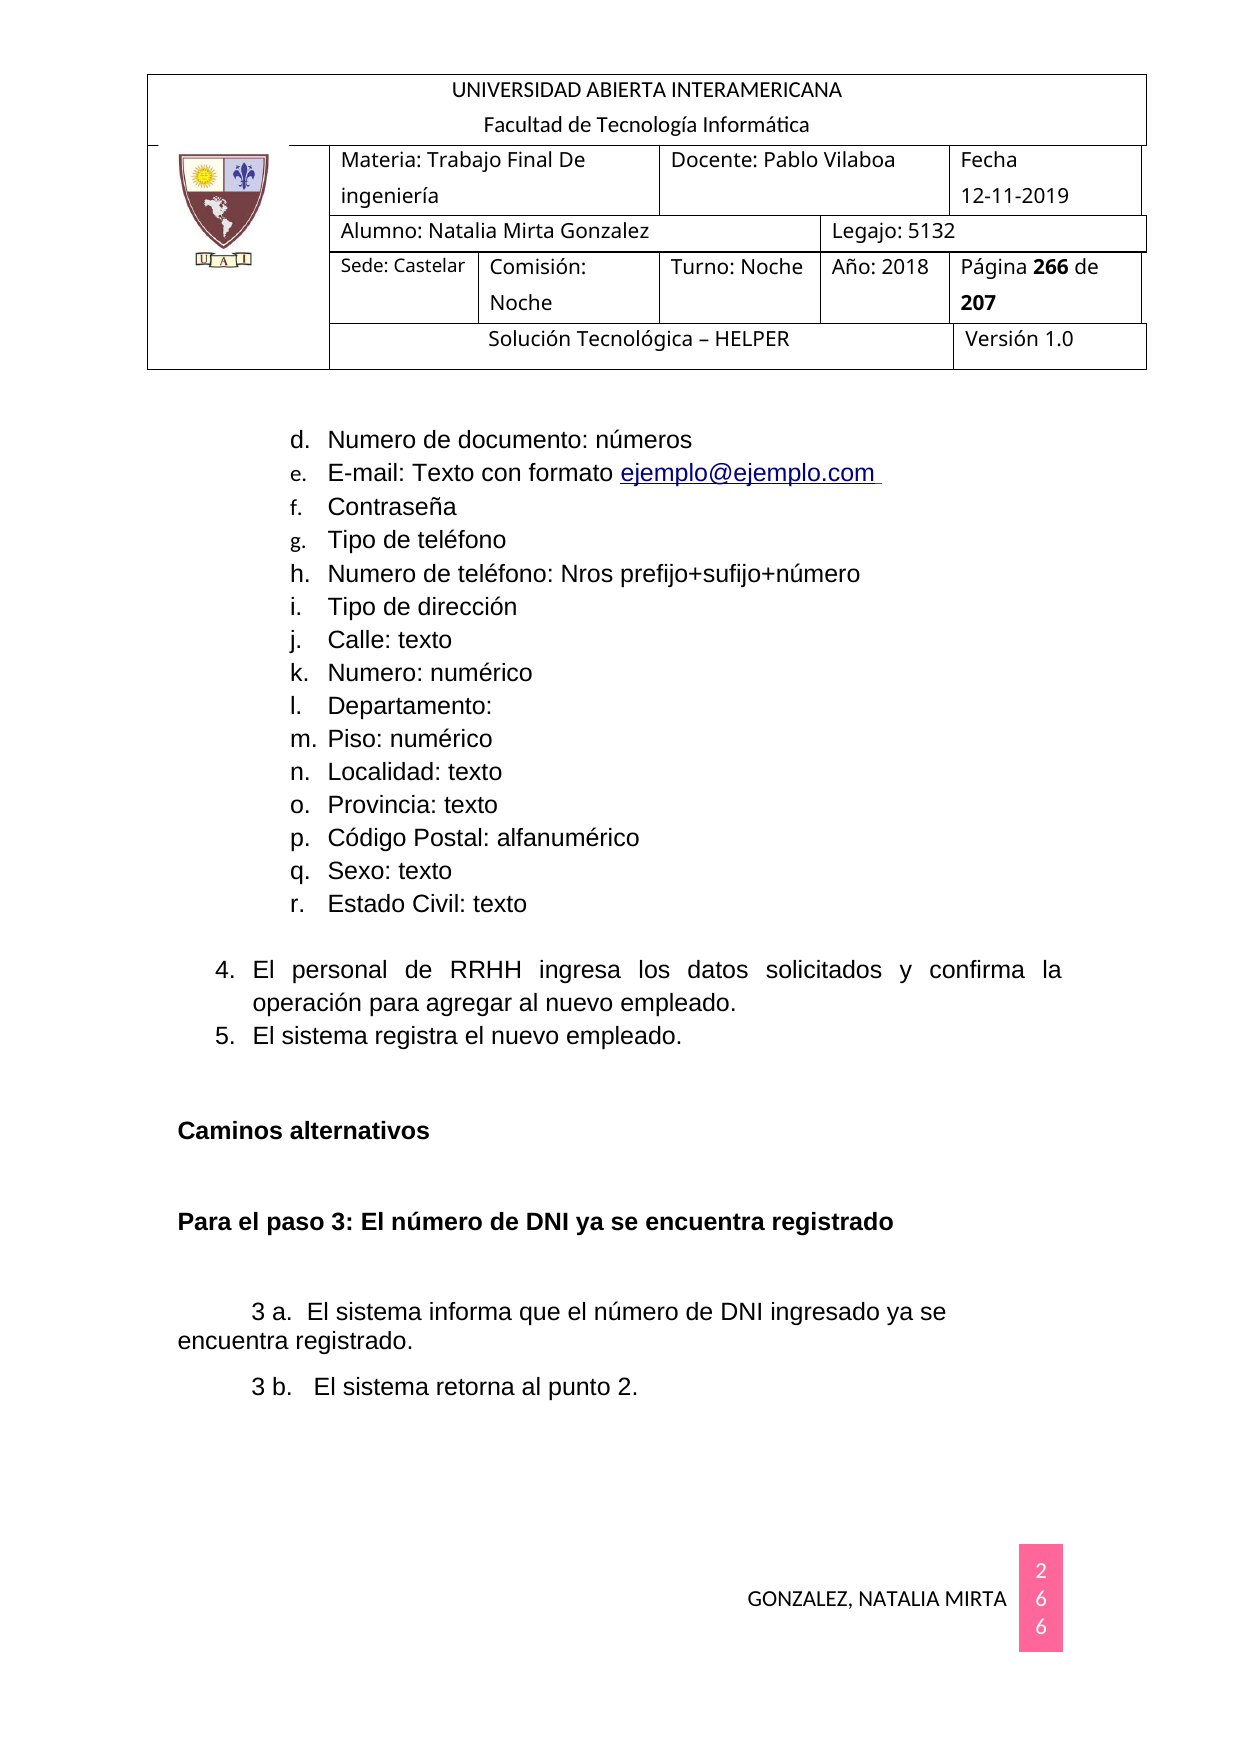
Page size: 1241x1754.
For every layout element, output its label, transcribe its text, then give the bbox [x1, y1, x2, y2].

list Piso: numérico [290, 724, 1063, 752]
list Numero de teléfono: Nros prefijo+sufijo+número [290, 558, 1063, 587]
list Sexo: texto [290, 856, 1063, 884]
list Estado Civil: texto [290, 889, 1063, 917]
list El personal de RRHH ingresa los datos solicitados y confirma la operación para agregar al nuevo empleado. [215, 955, 1063, 1017]
list Numero de documento: números [290, 425, 1063, 454]
list El sistema registra el nuevo empleado. [215, 1021, 1063, 1049]
list Departamento: [290, 691, 1063, 719]
text 3 a. El sistema informa que el número de DNI ingresado ya se encuentra registrado. [177, 1297, 1063, 1355]
list Tipo de dirección [290, 592, 1063, 620]
list Localidad: texto [290, 757, 1063, 785]
list Contraseña [290, 491, 1063, 521]
list Calle: texto [290, 624, 1063, 653]
list E-mail: Texto con formato ejemplo@ejemplo.com [290, 458, 1063, 487]
text Caminos alternativos [177, 1116, 1063, 1144]
text 3 b. El sistema retorna al punto 2. [177, 1371, 1063, 1400]
list Numero: numérico [290, 658, 1063, 686]
list Tipo de teléfono [290, 525, 1063, 554]
text Para el paso 3: El número de DNI ya se encuentra registrado [177, 1206, 1063, 1235]
list Provincia: texto [290, 790, 1063, 818]
list Código Postal: alfanumérico [290, 823, 1063, 851]
